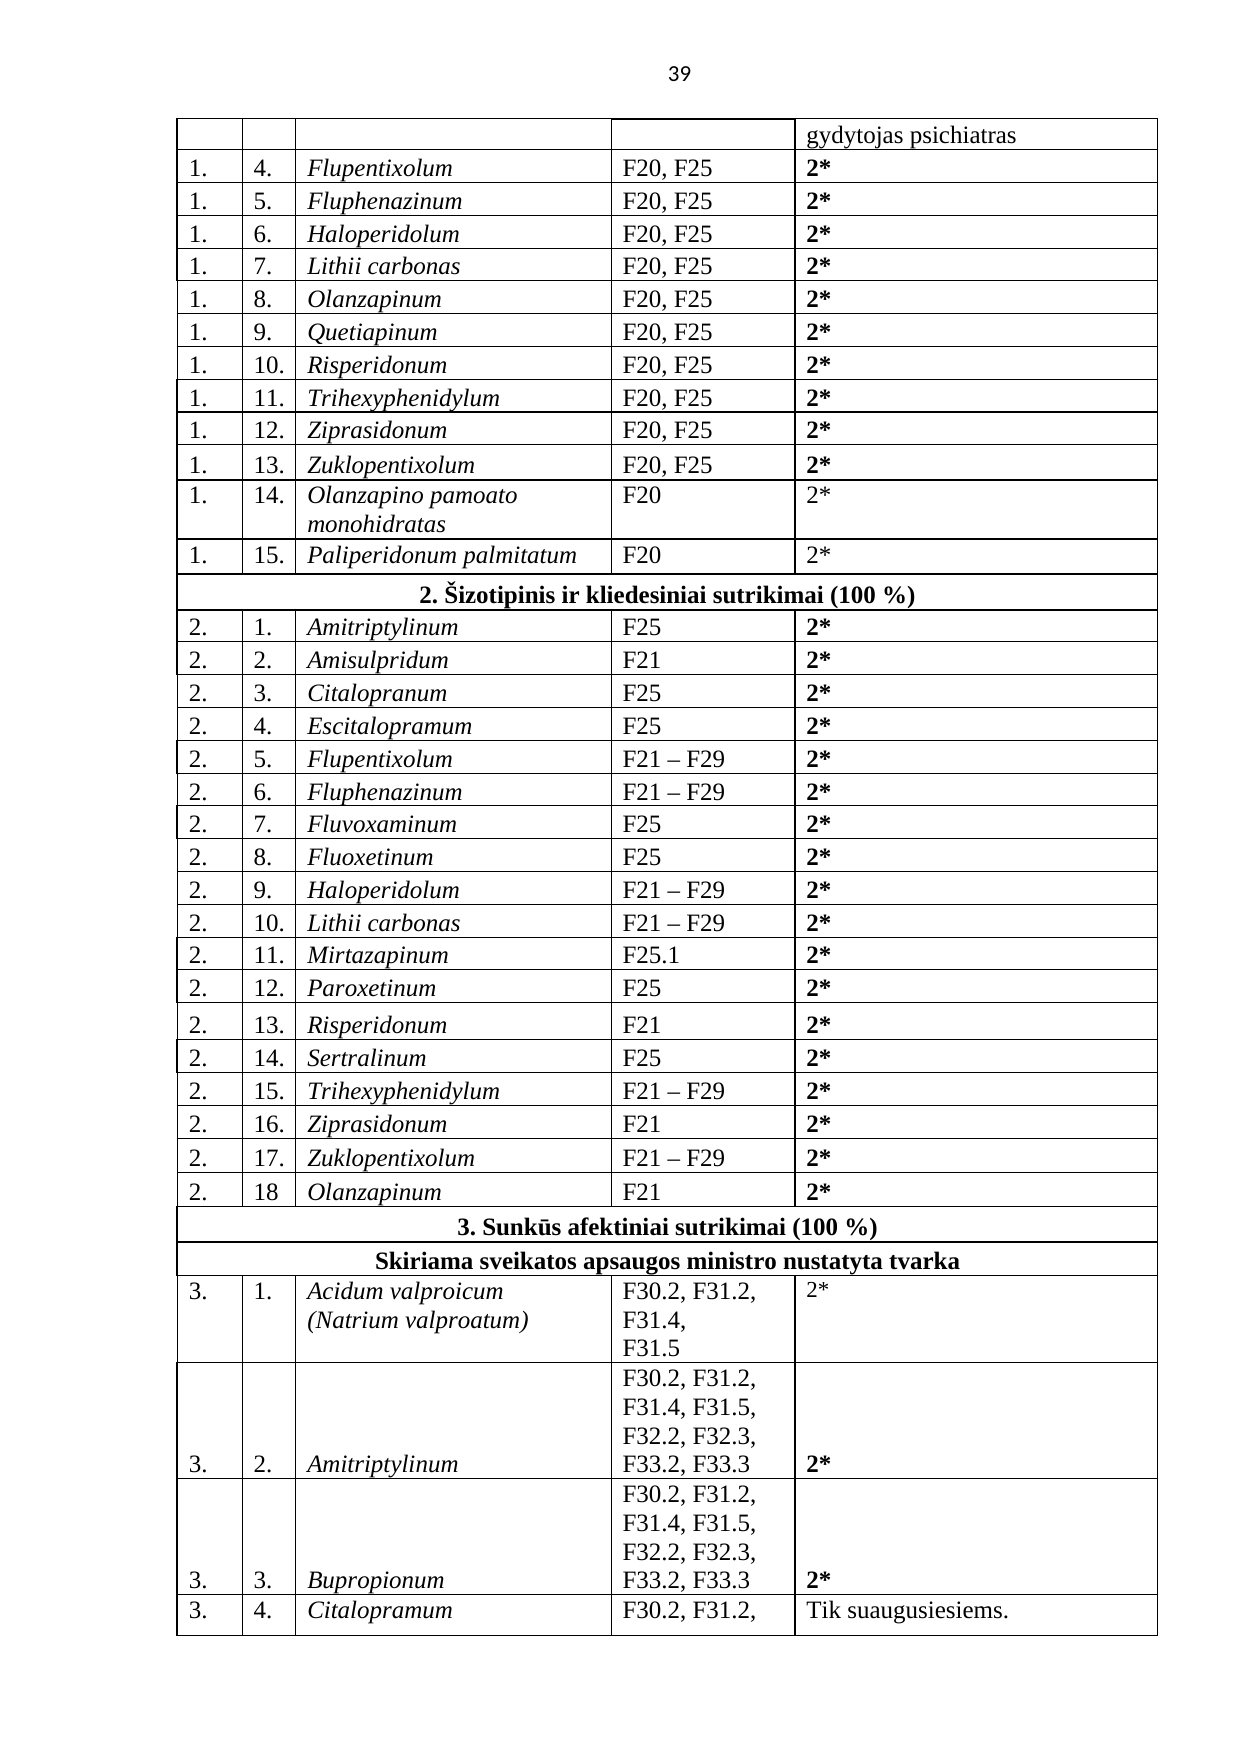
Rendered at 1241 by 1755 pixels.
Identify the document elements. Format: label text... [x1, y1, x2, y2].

table_cell F20, F25 [612, 150, 794, 182]
table_cell Skiriama sveikatos apsaugos ministro nustatyta tvarka [178, 1243, 1157, 1275]
table_cell 3. Sunkūs afektiniai sutrikimai (100 %) [178, 1207, 1157, 1241]
table_cell F30.2, F31.2, [612, 1595, 794, 1635]
table_cell F30.2, F31.2, F31.4, F31.5 [612, 1276, 794, 1362]
table_cell 2* [796, 216, 1157, 247]
table_cell Fluphenazinum [296, 183, 611, 214]
table_cell Zuklopentixolum [296, 1139, 611, 1172]
table_cell Escitalopramum [296, 708, 611, 740]
table_cell 2. [243, 642, 295, 674]
table_cell 9. [243, 872, 295, 904]
table_cell 2. [243, 1363, 295, 1478]
table_cell Risperidonum [296, 1003, 611, 1039]
table_cell 16. [243, 1106, 295, 1137]
table_cell Flupentixolum [296, 741, 611, 772]
table_cell F20, F25 [612, 249, 794, 280]
table_cell 2* [796, 1106, 1157, 1137]
table_cell F25 [612, 675, 794, 707]
table_cell Flupentixolum [296, 150, 611, 182]
table_cell F21 [612, 1106, 794, 1137]
table_cell Olanzapinum [296, 1173, 611, 1206]
table_cell Olanzapinum [296, 281, 611, 313]
table_cell 5. [243, 741, 295, 772]
table_cell Ziprasidonum [296, 413, 611, 444]
table_cell 2* [796, 183, 1157, 214]
table_cell 2* [796, 611, 1157, 641]
table_cell Paliperidonum palmitatum [296, 540, 611, 572]
table_cell F20 [612, 481, 794, 538]
table_cell Olanzapino pamoato monohidratas [296, 481, 611, 538]
table_cell 5. [243, 183, 295, 214]
table_cell 14. [243, 1040, 295, 1072]
table_cell 2. [178, 675, 242, 707]
table_cell 6. [243, 216, 295, 247]
table_cell F21 – F29 [612, 905, 794, 937]
table_cell 2* [796, 481, 1157, 538]
table_cell 1. [178, 281, 242, 313]
table_cell Fluphenazinum [296, 774, 611, 805]
table_cell 2* [796, 1139, 1157, 1172]
table_cell 2. [178, 938, 242, 969]
table_cell F20, F25 [612, 380, 794, 411]
table_cell 18 [243, 1173, 295, 1206]
table_cell 4. [243, 150, 295, 182]
table_cell 1. [178, 314, 242, 346]
table_cell Mirtazapinum [296, 938, 611, 969]
table_cell 2* [796, 1003, 1157, 1039]
table_cell 7. [243, 806, 295, 838]
table_cell 2. [178, 806, 242, 838]
table_cell 2* [796, 445, 1157, 478]
table_cell 12. [243, 970, 295, 1002]
table_cell 2. [178, 611, 242, 641]
table_cell F21 – F29 [612, 872, 794, 904]
table_cell 2* [796, 347, 1157, 378]
table_cell 2. [178, 970, 242, 1002]
table_cell Amisulpridum [296, 642, 611, 674]
table_cell 2. [178, 905, 242, 937]
table_cell 11. [243, 380, 295, 411]
table_cell 8. [243, 839, 295, 871]
table_cell Quetiapinum [296, 314, 611, 346]
table_cell 2* [796, 806, 1157, 838]
table_cell 6. [243, 774, 295, 805]
table_cell 3. [243, 1479, 295, 1594]
table_cell Bupropionum [296, 1479, 611, 1594]
table_cell 4. [243, 1595, 295, 1635]
table_cell 14. [243, 481, 295, 538]
table_cell 2. [178, 1003, 242, 1039]
table_cell 1. [178, 183, 242, 214]
table_cell 2* [796, 872, 1157, 904]
table_cell F20, F25 [612, 445, 794, 478]
table_cell Risperidonum [296, 347, 611, 378]
table_cell F21 [612, 1003, 794, 1039]
table_cell Trihexyphenidylum [296, 380, 611, 411]
table_cell F25 [612, 1040, 794, 1072]
table_cell 2. [178, 872, 242, 904]
table_cell 1. [178, 413, 242, 444]
table_cell 2. [178, 1139, 242, 1172]
table_cell [612, 120, 794, 149]
table_cell Trihexyphenidylum [296, 1073, 611, 1105]
table_cell 2* [796, 1040, 1157, 1072]
table_cell F25 [612, 970, 794, 1002]
table_cell 7. [243, 249, 295, 280]
table_cell F21 – F29 [612, 741, 794, 772]
table_cell 2* [796, 1276, 1157, 1362]
table_cell 3. [178, 1595, 242, 1635]
table_cell F25 [612, 708, 794, 740]
table_cell Tik suaugusiesiems. [796, 1595, 1157, 1635]
table_cell 2. [178, 1073, 242, 1105]
table_cell 2* [796, 413, 1157, 444]
table_cell 15. [243, 540, 295, 572]
table_cell F21 – F29 [612, 1073, 794, 1105]
table_cell F21 – F29 [612, 774, 794, 805]
table_cell F21 [612, 642, 794, 674]
table_cell 10. [243, 905, 295, 937]
table_cell 10. [243, 347, 295, 378]
table_cell 2* [796, 642, 1157, 674]
table_cell 1. [178, 249, 242, 280]
table_cell 2* [796, 675, 1157, 707]
table_cell 1. [243, 1276, 295, 1362]
table_cell F25.1 [612, 938, 794, 969]
table_cell [178, 119, 242, 149]
table_cell Haloperidolum [296, 216, 611, 247]
table_cell 2. [178, 741, 242, 772]
table_cell Citalopramum [296, 1595, 611, 1635]
table_cell 15. [243, 1073, 295, 1105]
table_cell 2* [796, 314, 1157, 346]
table_cell Amitriptylinum [296, 611, 611, 641]
table_cell Ziprasidonum [296, 1106, 611, 1137]
table_cell [243, 119, 295, 149]
table_cell 9. [243, 314, 295, 346]
table_cell 2* [796, 150, 1157, 182]
table_cell 3. [243, 675, 295, 707]
table_cell 2* [796, 1173, 1157, 1206]
table_cell F20 [612, 540, 794, 572]
table_cell 2* [796, 281, 1157, 313]
table_cell Haloperidolum [296, 872, 611, 904]
table_cell 13. [243, 445, 295, 478]
table_cell 1. [178, 445, 242, 478]
table_cell 1. [178, 380, 242, 411]
table_cell Paroxetinum [296, 970, 611, 1002]
table_cell F20, F25 [612, 281, 794, 313]
table_cell 2* [796, 741, 1157, 772]
table_cell 17. [243, 1139, 295, 1172]
table_cell Sertralinum [296, 1040, 611, 1072]
table_cell Lithii carbonas [296, 249, 611, 280]
table_cell Fluvoxaminum [296, 806, 611, 838]
table_cell F21 – F29 [612, 1139, 794, 1172]
table_cell 2* [796, 1363, 1157, 1478]
table_cell 2* [796, 380, 1157, 411]
table_cell 2* [796, 839, 1157, 871]
table_cell F30.2, F31.2, F31.4, F31.5, F32.2, F32.3, F33.2, F33.3 [612, 1479, 794, 1594]
table_cell 2. [178, 708, 242, 740]
table_cell 2* [796, 540, 1157, 572]
table_cell 2. [178, 642, 242, 674]
table_cell 2* [796, 708, 1157, 740]
table_cell F20, F25 [612, 183, 794, 214]
table_cell 2* [796, 905, 1157, 937]
table_cell gydytojas psichiatras [796, 119, 1157, 149]
table_cell 1. [178, 216, 242, 247]
table_cell 8. [243, 281, 295, 313]
table_cell 13. [243, 1003, 295, 1039]
table_cell Citalopranum [296, 675, 611, 707]
table_cell 2* [796, 970, 1157, 1002]
table_cell 1. [178, 150, 242, 182]
table_cell 3. [178, 1363, 242, 1478]
table_cell 4. [243, 708, 295, 740]
table_cell 2* [796, 249, 1157, 280]
table_cell Zuklopentixolum [296, 445, 611, 478]
table_cell Lithii carbonas [296, 905, 611, 937]
table_cell F20, F25 [612, 347, 794, 378]
table_cell F20, F25 [612, 216, 794, 247]
table_cell 2. [178, 1106, 242, 1137]
table_cell 3. [178, 1276, 242, 1362]
table_cell 2* [796, 938, 1157, 969]
table_cell F25 [612, 839, 794, 871]
table_cell 2. [178, 774, 242, 805]
table_cell [296, 119, 611, 149]
table_cell 2* [796, 1479, 1157, 1594]
table_cell 2. Šizotipinis ir kliedesiniai sutrikimai (100 %) [178, 575, 1157, 608]
table_cell F25 [612, 611, 794, 641]
table_cell 1. [178, 481, 242, 538]
table_cell Fluoxetinum [296, 839, 611, 871]
table_cell 1. [178, 540, 242, 572]
table_cell 1. [243, 611, 295, 641]
table_cell 2. [178, 1173, 242, 1206]
table_cell F20, F25 [612, 314, 794, 346]
table_cell 2. [178, 1040, 242, 1072]
table_cell Amitriptylinum [296, 1363, 611, 1478]
table_cell 2* [796, 774, 1157, 805]
table_cell 2. [178, 839, 242, 871]
table_cell F21 [612, 1173, 794, 1206]
table_cell 2* [796, 1073, 1157, 1105]
table_cell 11. [243, 938, 295, 969]
table_cell F30.2, F31.2, F31.4, F31.5, F32.2, F32.3, F33.2, F33.3 [612, 1363, 794, 1478]
table_cell Acidum valproicum (Natrium valproatum) [296, 1276, 611, 1362]
table_cell 3. [178, 1479, 242, 1594]
table_cell F25 [612, 806, 794, 838]
table_cell F20, F25 [612, 413, 794, 444]
table_cell 12. [243, 413, 295, 444]
table_cell 1. [178, 347, 242, 378]
